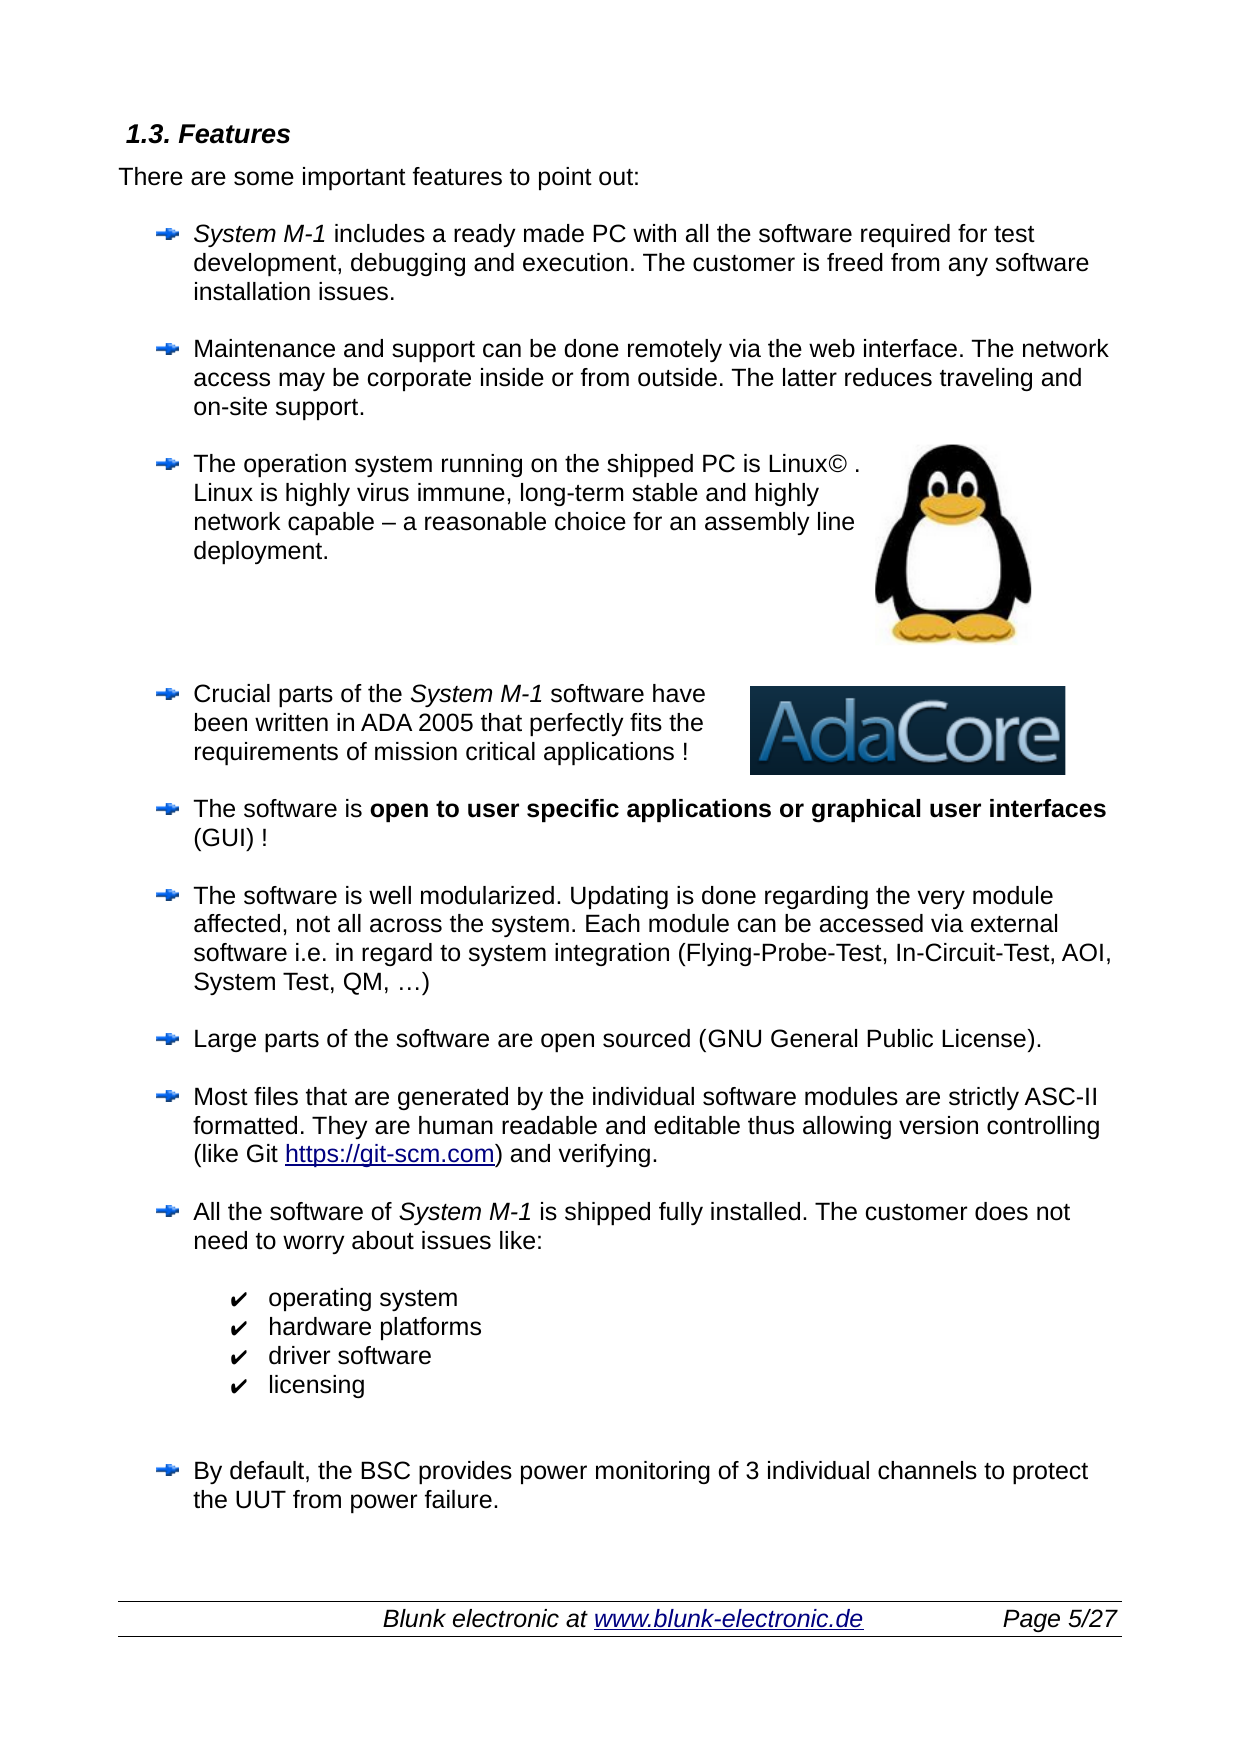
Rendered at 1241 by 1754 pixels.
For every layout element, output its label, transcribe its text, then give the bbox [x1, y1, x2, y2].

list operating system [231, 1283, 1122, 1312]
picture [156, 1033, 179, 1045]
list Most files that are generated by the individual software modules are strictly ASC-II formatted. They are human readable and editable thus allowing version controlling (like Git https://git-scm.com) and verifying. [156, 1082, 1122, 1168]
list [1042, 449, 1122, 564]
picture [156, 803, 179, 815]
list Crucial parts of the System M-1 software have been written in ADA 2005 that perfectly fits the requirements of mission critical applications ! [156, 679, 1122, 766]
subtitle Features [118, 118, 1122, 149]
list The software is open to user specific applications or graphical user interfaces (GUI) ! [156, 794, 1122, 852]
list driver software [231, 1341, 1122, 1370]
picture [156, 688, 179, 700]
list The software is well modularized. Updating is done regarding the very module affected, not all across the system. Each module can be accessed via external software i.e. in regard to system integration (Flying-Probe-Test, In-Circuit-Test, AOI, System Test, QM, …) [156, 881, 1122, 996]
list All the software of System M-1 is shipped fully installed. The customer does not need to worry about issues like: [156, 1197, 1122, 1254]
list System M-1 includes a ready made PC with all the software required for test development, debugging and execution. The customer is freed from any software installation issues. [156, 219, 1122, 306]
picture [156, 343, 179, 355]
picture [156, 889, 179, 901]
picture [156, 1205, 179, 1217]
picture [156, 1464, 179, 1476]
picture [156, 458, 179, 470]
picture [156, 228, 179, 240]
list hardware platforms [231, 1312, 1122, 1341]
list Large parts of the software are open sourced (GNU General Public License). [156, 1024, 1122, 1053]
text There are some important features to point out: [118, 162, 1122, 191]
list licensing [231, 1370, 1122, 1398]
picture [156, 1090, 179, 1102]
picture [750, 686, 1066, 775]
list Maintenance and support can be done remotely via the web interface. The network access may be corporate inside or from outside. The latter reduces traveling and on-site support. [156, 334, 1122, 421]
picture [866, 434, 1042, 656]
list By default, the BSC provides power monitoring of 3 individual channels to protect the UUT from power failure. [156, 1456, 1122, 1513]
list The operation system running on the shipped PC is Linux© . Linux is highly virus immune, long-term stable and highly network capable – a reasonable choice for an assembly line deployment. [156, 449, 866, 564]
